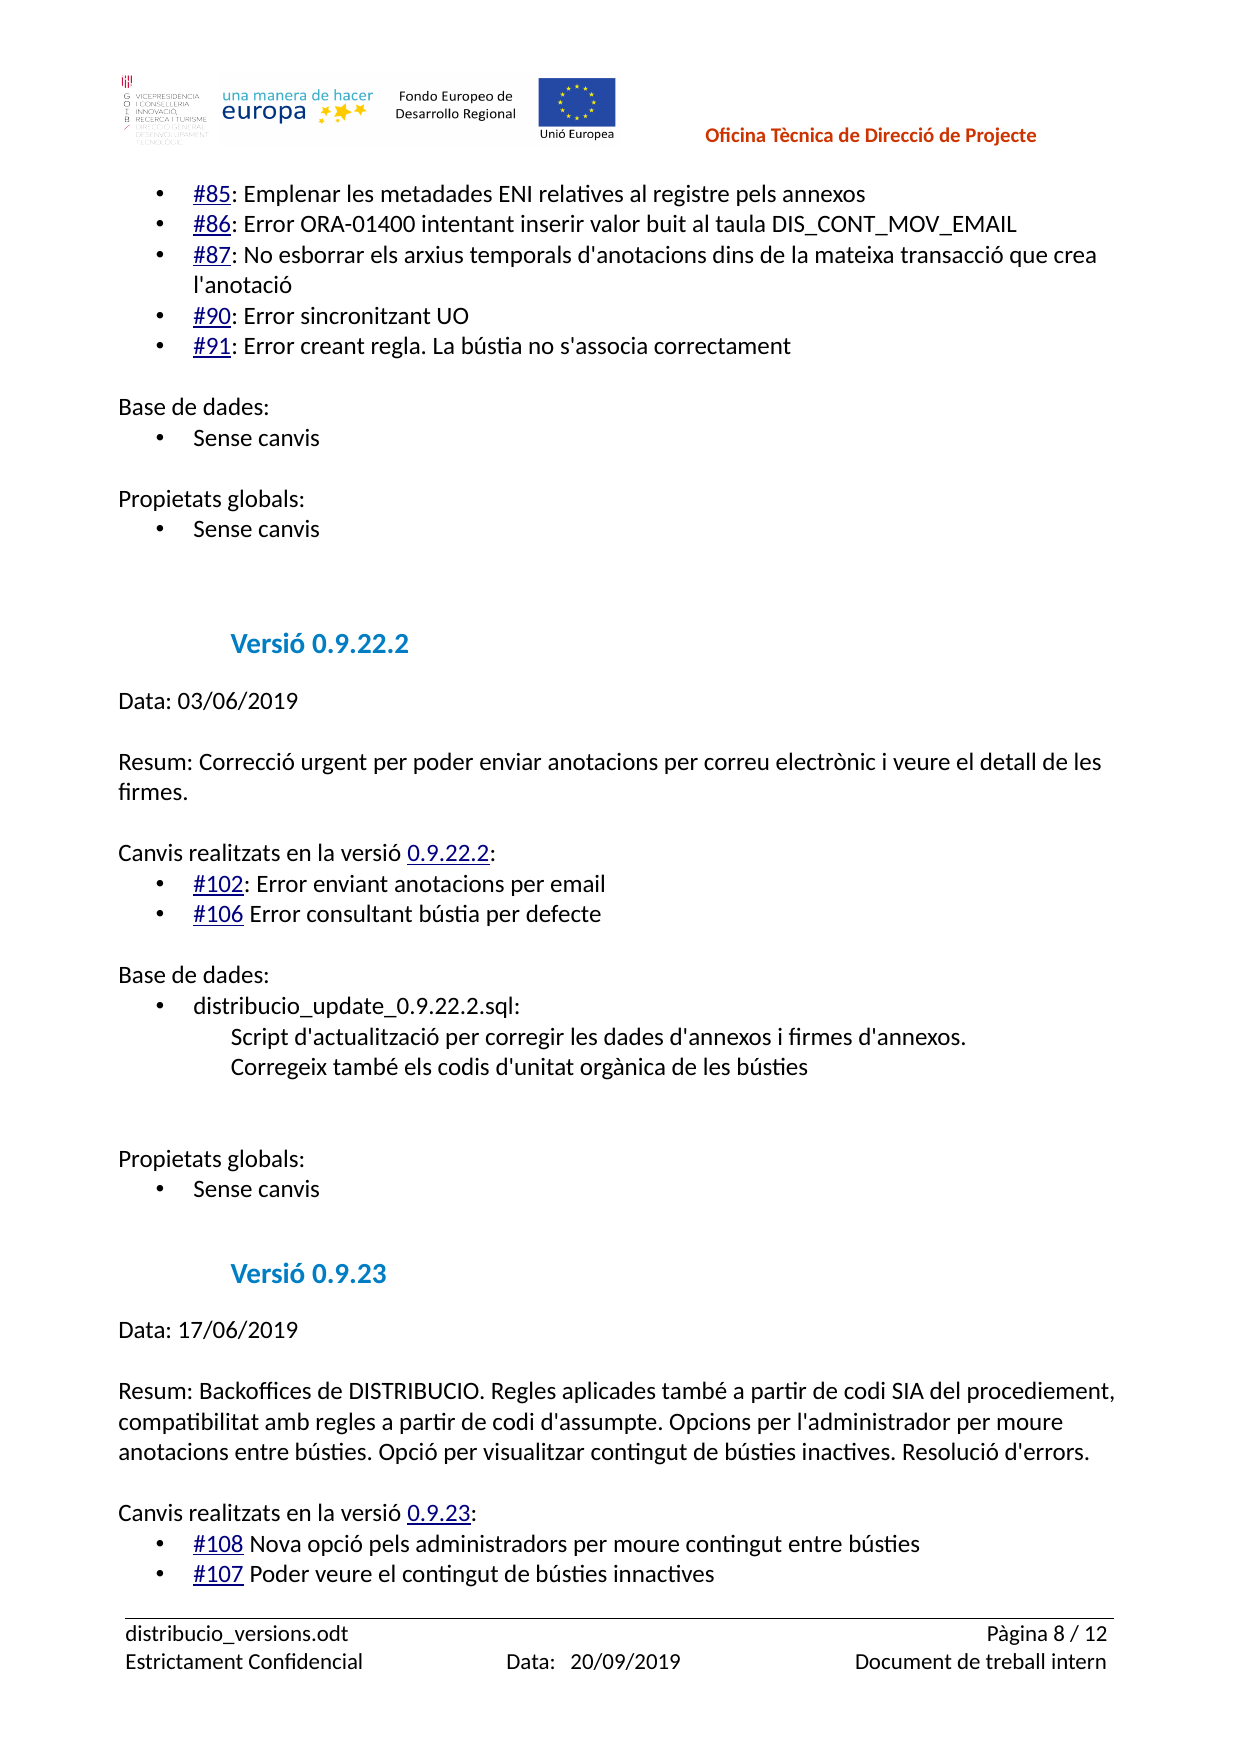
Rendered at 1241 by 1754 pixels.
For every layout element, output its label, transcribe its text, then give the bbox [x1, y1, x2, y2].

text Canvis realitzats en la versió 0.9.22.2: [118, 837, 1122, 868]
text Propietats globals: [118, 483, 1122, 513]
list #106 Error consultant bústia per defecte [156, 898, 1122, 929]
list Script d'actualització per corregir les dades d'annexos i firmes d'annexos. [193, 1021, 1122, 1051]
text Data: 17/06/2019 [118, 1314, 1122, 1345]
list Sense canvis [156, 513, 1122, 544]
list Corregeix també els codis d'unitat orgànica de les bústies [193, 1051, 1122, 1082]
text Resum: Correcció urgent per poder enviar anotacions per correu electrònic i veure el detall de les firmes. [118, 746, 1122, 807]
picture [118, 73, 213, 147]
list #87: No esborrar els arxius temporals d'anotacions dins de la mateixa transacció que crea l'anotació [156, 239, 1122, 300]
list Sense canvis [156, 1173, 1122, 1204]
list #107 Poder veure el contingut de bústies innactives [156, 1558, 1122, 1589]
text Base de dades: [118, 391, 1122, 422]
list distribucio_update_0.9.22.2.sql: [156, 990, 1122, 1021]
text Canvis realitzats en la versió 0.9.23: [118, 1497, 1122, 1528]
list #85: Emplenar les metadades ENI relatives al registre pels annexos [156, 178, 1122, 208]
subtitle Versió 0.9.22.2 [153, 626, 1122, 661]
list #102: Error enviant anotacions per email [156, 868, 1122, 898]
text Resum: Backoffices de DISTRIBUCIO. Regles aplicades també a partir de codi SIA del procediement, compatibilitat amb regles a partir de codi d'assumpte. Opcions per l'administrador per moure anotacions entre bústies. Opció per visualitzar contingut de bústies inactives. Resolució d'errors. [118, 1375, 1122, 1467]
list #108 Nova opció pels administradors per moure contingut entre bústies [156, 1528, 1122, 1558]
list Sense canvis [156, 422, 1122, 452]
subtitle Versió 0.9.23 [153, 1255, 1122, 1291]
text Data: 03/06/2019 [118, 685, 1122, 715]
list #86: Error ORA-01400 intentant inserir valor buit al taula DIS_CONT_MOV_EMAIL [156, 208, 1122, 239]
text Propietats globals: [118, 1143, 1122, 1173]
list #90: Error sincronitzant UO [156, 300, 1122, 330]
list #91: Error creant regla. La bústia no s'associa correctament [156, 330, 1122, 361]
text Base de dades: [118, 959, 1122, 990]
picture [219, 73, 621, 147]
